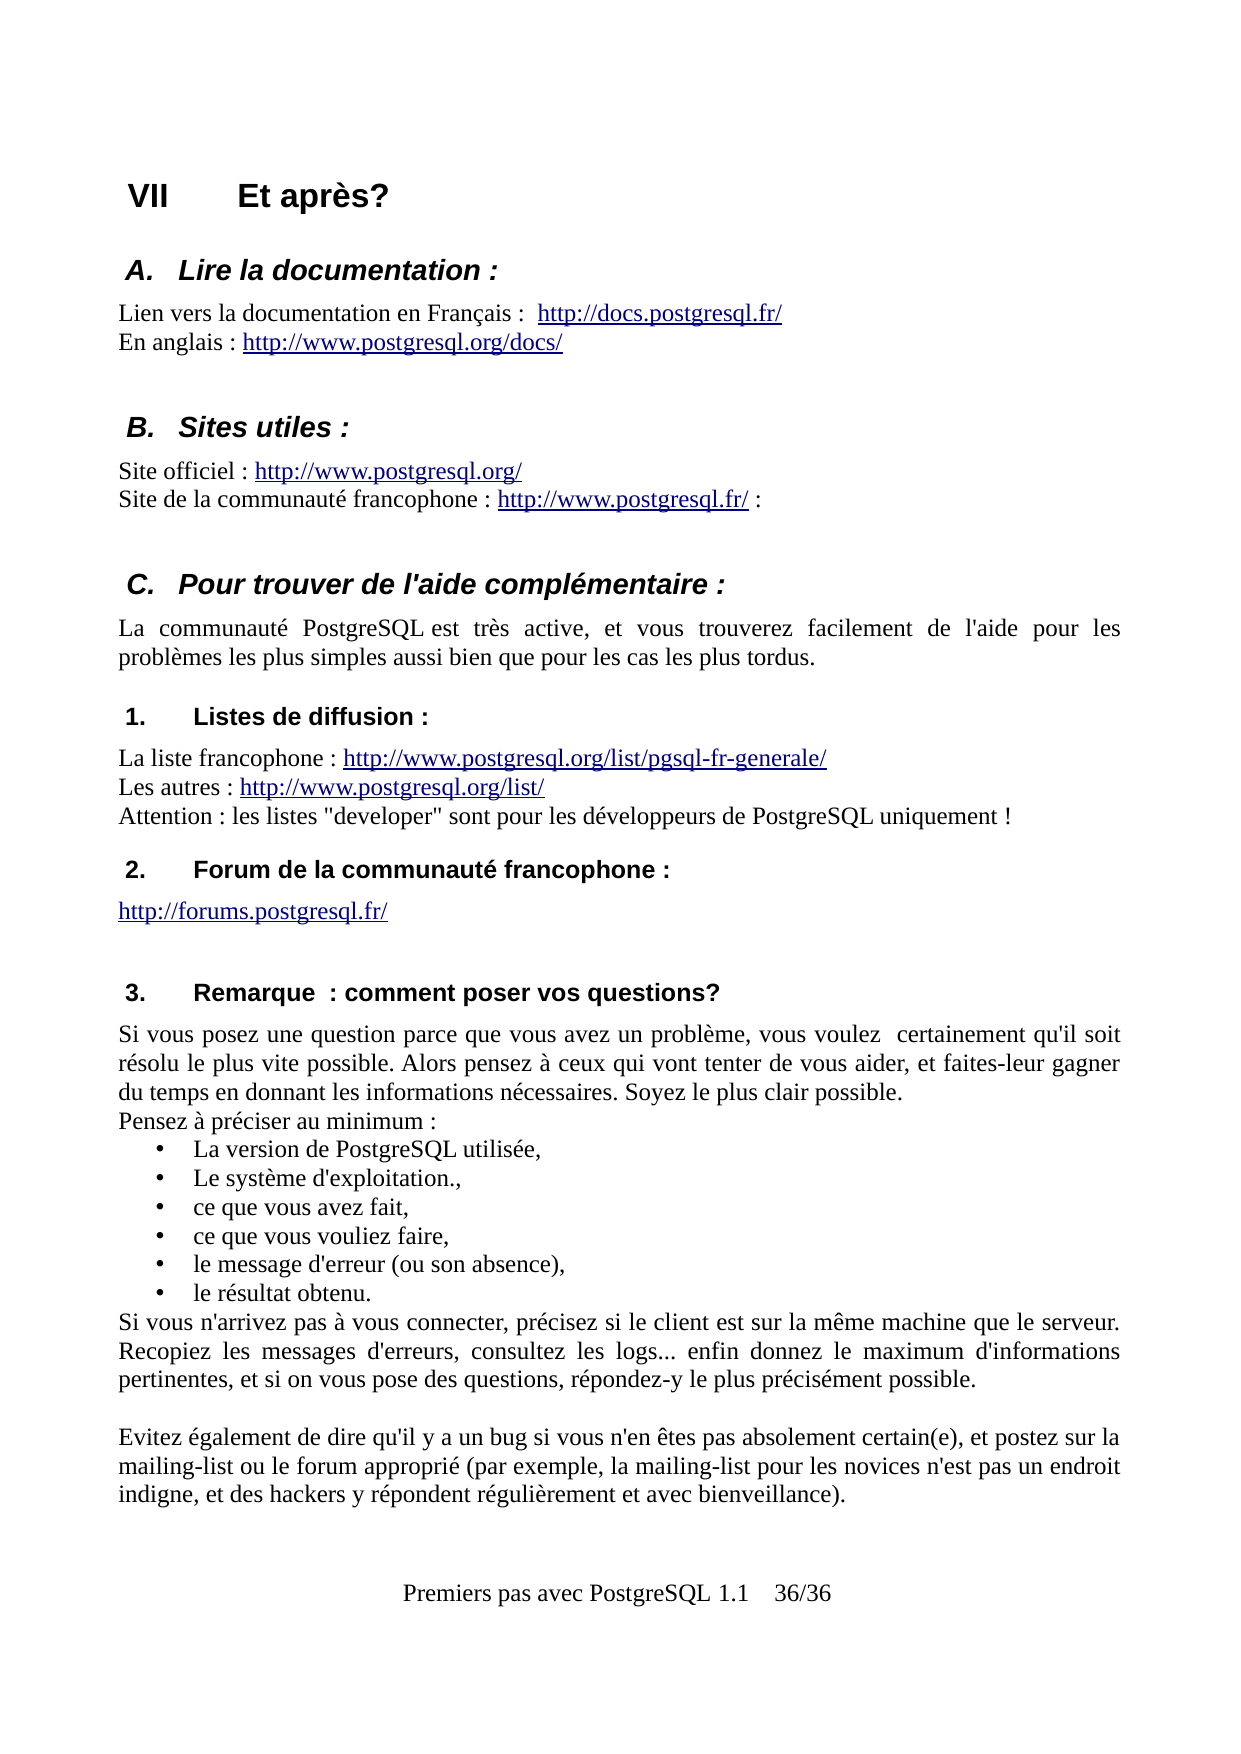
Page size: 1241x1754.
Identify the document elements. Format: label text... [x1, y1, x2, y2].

list La version de PostgreSQL utilisée, [156, 1134, 1122, 1163]
text Les autres : http://www.postgresql.org/list/ [118, 772, 1122, 801]
text La liste francophone : http://www.postgresql.org/list/pgsql-fr-generale/ [118, 743, 1122, 772]
text Si vous n'arrivez pas à vous connecter, précisez si le client est sur la même machine que le serveur. Recopiez les messages d'erreurs, consultez les logs... enfin donnez le maximum d'informations pertinentes, et si on vous pose des questions, répondez-y le plus précisément possible. [118, 1307, 1122, 1393]
subtitle Forum de la communauté francophone : [118, 854, 1122, 883]
text Site de la communauté francophone : http://www.postgresql.fr/ : [118, 484, 1122, 513]
text En anglais : http://www.postgresql.org/docs/ [118, 327, 1122, 356]
list ce que vous vouliez faire, [156, 1221, 1122, 1249]
text Si vous posez une question parce que vous avez un problème, vous voulez certainement qu'il soit résolu le plus vite possible. Alors pensez à ceux qui vont tenter de vous aider, et faites-leur gagner du temps en donnant les informations nécessaires. Soyez le plus clair possible. [118, 1019, 1122, 1106]
subtitle Listes de diffusion : [118, 702, 1122, 731]
text Evitez également de dire qu'il y a un bug si vous n'en êtes pas absolement certain(e), et postez sur la mailing-list ou le forum approprié (par exemple, la mailing-list pour les novices n'est pas un endroit indigne, et des hackers y répondent régulièrement et avec bienveillance). [118, 1422, 1122, 1508]
text http://forums.postgresql.fr/ [118, 896, 1122, 924]
text Lien vers la documentation en Français : http://docs.postgresql.fr/ [118, 298, 1122, 327]
list ce que vous avez fait, [156, 1192, 1122, 1221]
list le message d'erreur (ou son absence), [156, 1249, 1122, 1278]
subtitle Pour trouver de l'aide complémentaire : [118, 567, 1122, 601]
text Pensez à préciser au minimum : [118, 1106, 1122, 1134]
text Site officiel : http://www.postgresql.org/ [118, 456, 1122, 484]
list Le système d'exploitation., [156, 1163, 1122, 1192]
subtitle Sites utiles : [118, 410, 1122, 443]
text Attention : les listes "developer" sont pour les développeurs de PostgreSQL uniquement ! [118, 801, 1122, 829]
list le résultat obtenu. [156, 1278, 1122, 1307]
text La communauté PostgreSQL est très active, et vous trouverez facilement de l'aide pour les problèmes les plus simples aussi bien que pour les cas les plus tordus. [118, 613, 1122, 671]
subtitle Et après? [118, 176, 1122, 215]
subtitle Remarque : comment poser vos questions? [118, 978, 1122, 1007]
subtitle Lire la documentation : [118, 252, 1122, 286]
